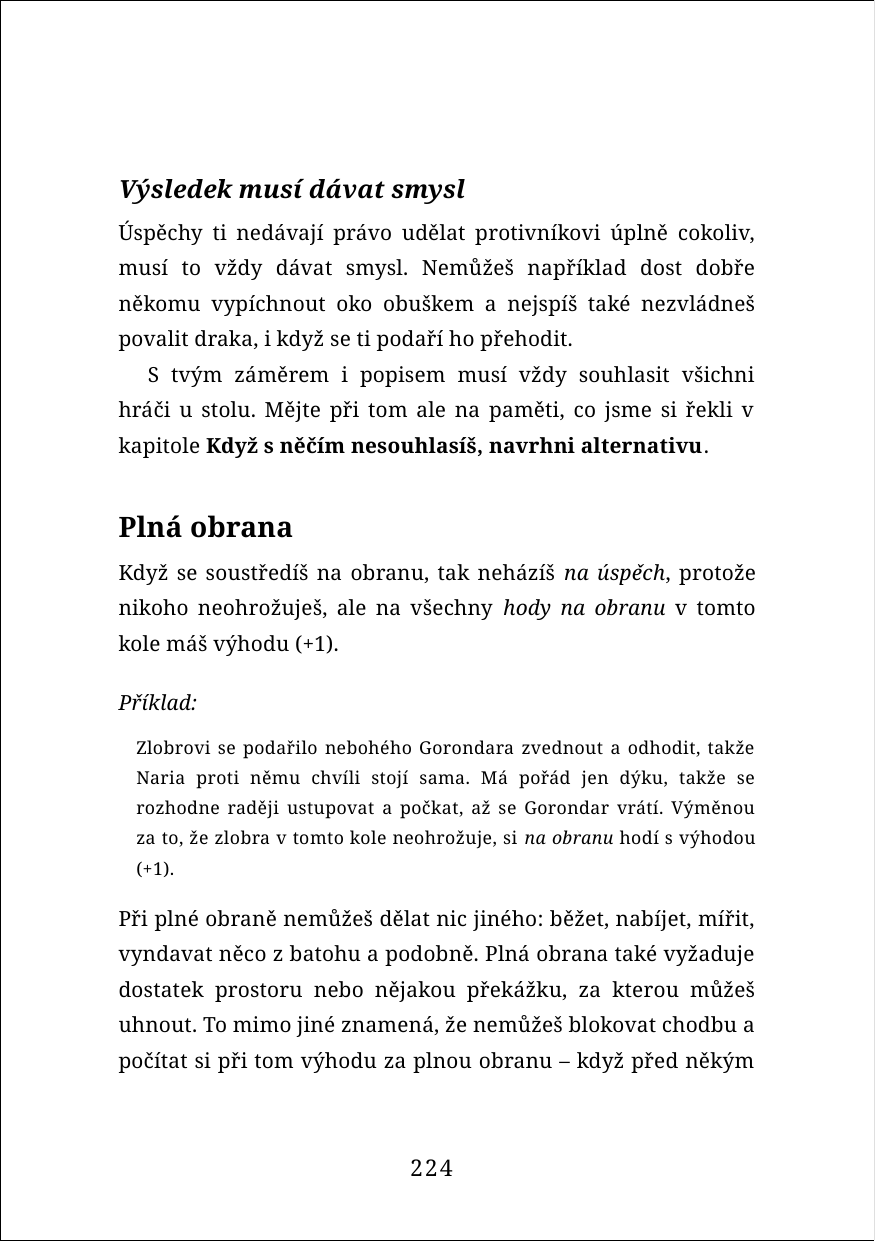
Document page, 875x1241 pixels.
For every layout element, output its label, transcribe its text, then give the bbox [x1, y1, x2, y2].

text Při plné obraně nemůžeš dělat nic jiného: běžet, nabíjet, mířit, vyndavat něco z batohu a podobně. Plná obrana také vyžaduje dostatek prostoru nebo nějakou překážku, za kterou můžeš uhnout. To mimo jiné znamená, že nemůžeš blokovat chodbu a počítat si při tom výhodu za plnou obranu – když před někým [118, 904, 756, 1074]
text Zlobrovi se podařilo nebohého Gorondara zvednout a odhodit, takže Naria proti němu chvíli stojí sama. Má pořád jen dýku, takže se rozhodne raději ustupovat a počkat, až se Gorondar vrátí. Výměnou za to, že zlobra v tomto kole neohrožuje, si na obranu hodí s výhodou (+1). [136, 735, 756, 880]
subtitle Plná obrana [118, 508, 756, 546]
text Úspěchy ti nedávají právo udělat protivníkovi úplně cokoliv, musí to vždy dávat smysl. Nemůžeš například dost dobře někomu vypíchnout oko obuškem a nejspíš také nezvládneš povalit draka, i když se ti podaří ho přehodit. S tvým záměrem i popisem musí vždy souhlasit všichni hráči u stolu. Mějte při tom ale na paměti, co jsme si řekli v kapitole Když s něčím nesouhlasíš, navrhni alternativu. [118, 218, 756, 459]
subtitle Výsledek musí dávat smysl [118, 172, 756, 206]
text Příklad: [118, 688, 756, 716]
text Když se soustředíš na obranu, tak neházíš na úspěch, protože nikoho neohrožuješ, ale na všechny hody na obranu v tomto kole máš výhodu (+1). [118, 558, 756, 657]
